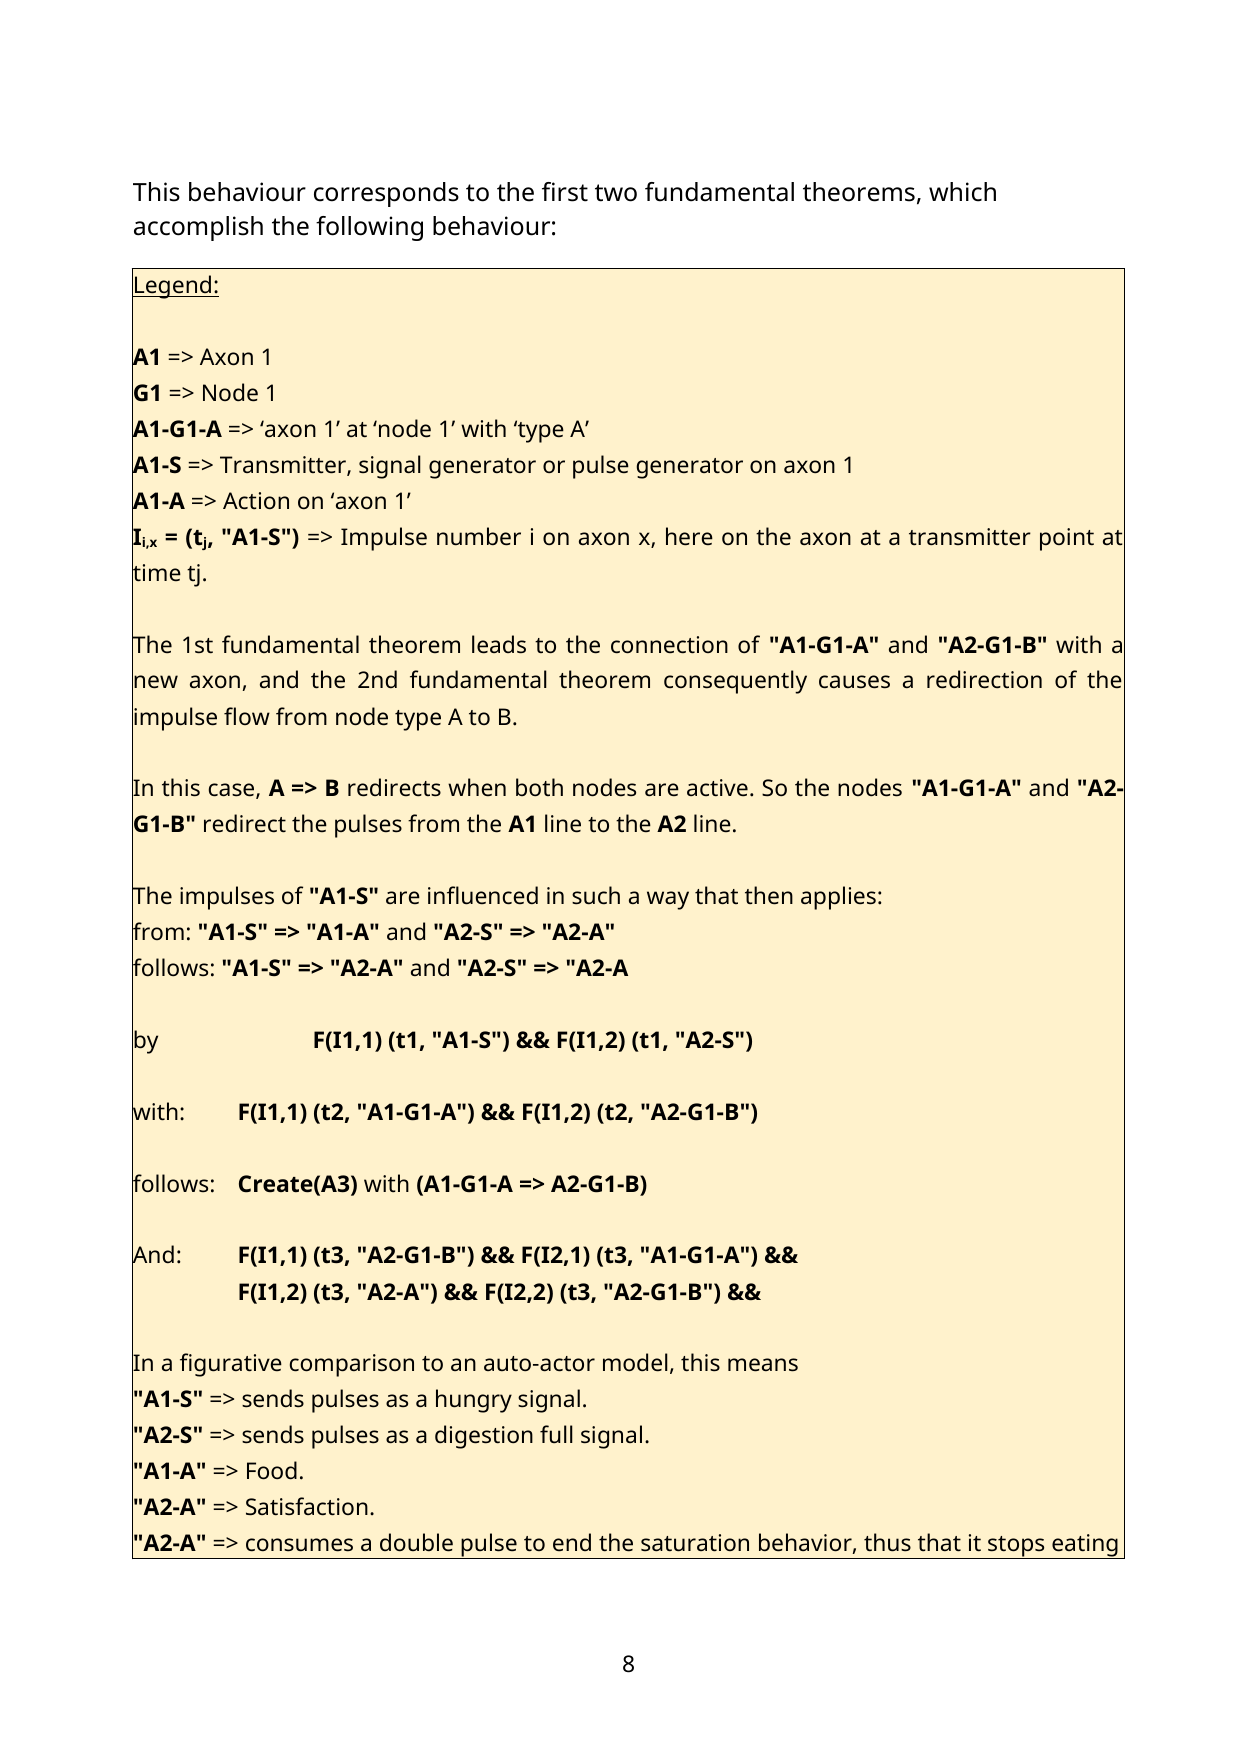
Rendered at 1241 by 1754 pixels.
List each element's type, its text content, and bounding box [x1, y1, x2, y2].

text from: "A1-S" => "A1-A" and "A2-S" => "A2-A" [133, 915, 1124, 947]
text In this case, A => B redirects when both nodes are active. So the nodes "A1-G1-A" and "A2-G1-B" redirect the pulses from the A1 line to the A2 line. [133, 771, 1124, 839]
text with: F(I1,1) (t2, "A1-G1-A") && F(I1,2) (t2, "A2-G1-B") [133, 1095, 1124, 1127]
text And: F(I1,1) (t3, "A2-G1-B") && F(I2,1) (t3, "A1-G1-A") && [133, 1238, 1124, 1271]
text follows: Create(A3) with (A1-G1-A => A2-G1-B) [133, 1167, 1124, 1199]
text follows: "A1-S" => "A2-A" and "A2-S" => "A2-A [133, 951, 1124, 983]
text A1-S => Transmitter, signal generator or pulse generator on axon 1 [133, 448, 1124, 480]
text A1-G1-A => ‘axon 1’ at ‘node 1’ with ‘type A’ [133, 412, 1124, 444]
text In a figurative comparison to an auto-actor model, this means [133, 1346, 1124, 1378]
text Legend: [133, 269, 1124, 300]
text "A2-S" => sends pulses as a digestion full signal. [133, 1418, 1124, 1450]
text Ii,x = (tj, "A1-S") => Impulse number i on axon x, here on the axon at a transmitter point at time tj. [133, 520, 1124, 588]
text The 1st fundamental theorem leads to the connection of "A1-G1-A" and "A2-G1-B" with a new axon, and the 2nd fundamental theorem consequently causes a redirection of the impulse flow from node type A to B. [133, 627, 1124, 732]
text G1 => Node 1 [133, 376, 1124, 408]
text F(I1,2) (t3, "A2-A") && F(I2,2) (t3, "A2-G1-B") && [133, 1274, 1124, 1307]
text "A1-S" => sends pulses as a hungry signal. [133, 1382, 1124, 1414]
text "A2-A" => Satisfaction. [133, 1490, 1124, 1522]
text A1 => Axon 1 [133, 340, 1124, 372]
text "A2-A" => consumes a double pulse to end the saturation behavior, thus that it stops eating [133, 1526, 1124, 1558]
text The impulses of "A1-S" are influenced in such a way that then applies: [133, 879, 1124, 911]
text by F(I1,1) (t1, "A1-S") && F(I1,2) (t1, "A2-S") [133, 1023, 1124, 1055]
text This behaviour corresponds to the first two fundamental theorems, which accomplish the following behaviour: [133, 175, 1124, 243]
text "A1-A" => Food. [133, 1454, 1124, 1486]
text A1-A => Action on ‘axon 1’ [133, 484, 1124, 516]
